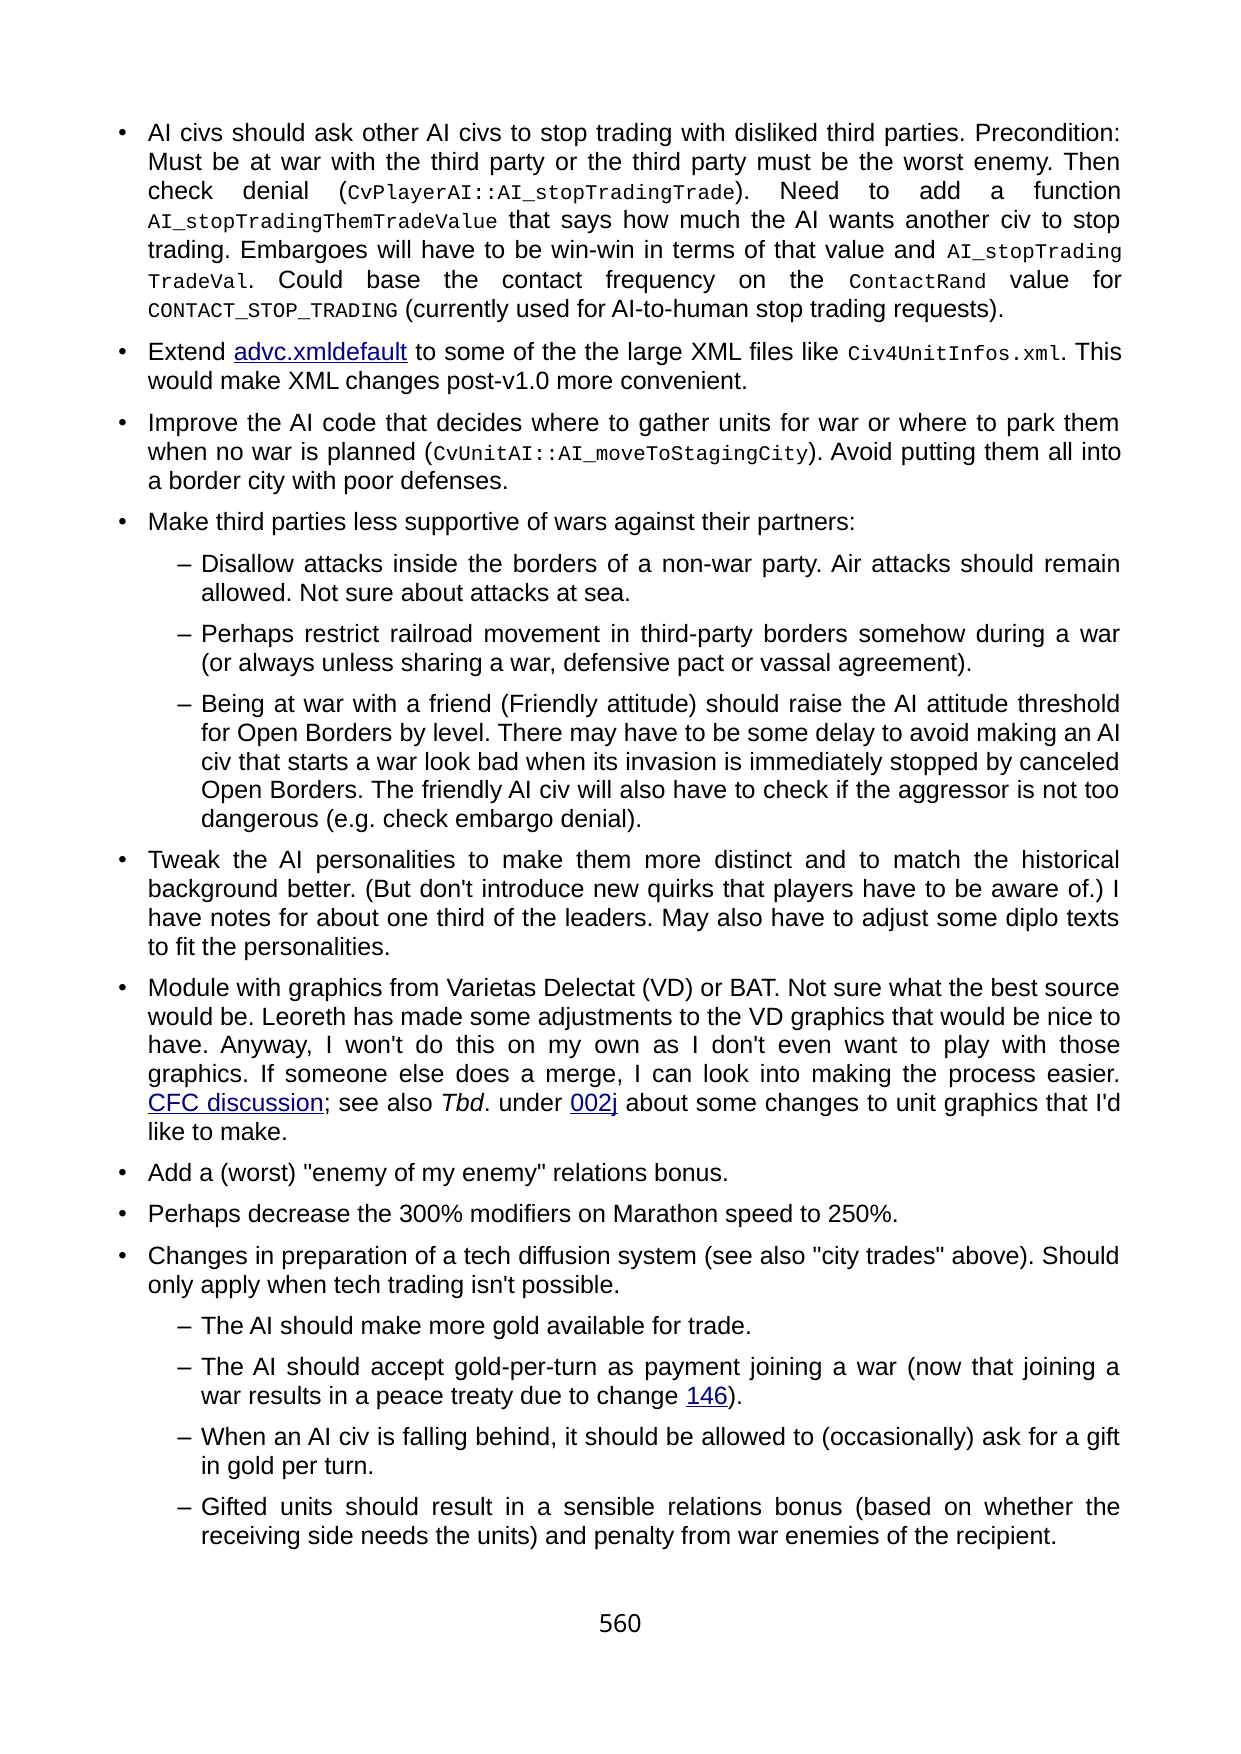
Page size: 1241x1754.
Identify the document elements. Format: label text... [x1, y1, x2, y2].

list Changes in preparation of a tech diffusion system (see also "city trades" above). Should only apply when tech trading isn't possible. [118, 1241, 1122, 1298]
list Tweak the AI personalities to make them more distinct and to match the historical background better. (But don't introduce new quirks that players have to be aware of.) I have notes for about one third of the leaders. May also have to adjust some diplo texts to fit the personalities. [118, 845, 1122, 960]
list AI civs should ask other AI civs to stop trading with disliked third parties. Precondition: Must be at war with the third party or the third party must be the worst enemy. Then check denial (CvPlayerAI::AI_stopTradingTrade). Need to add a function AI_stopTradingThemTradeValue that says how much the AI wants another civ to stop trading. Embargoes will have to be win-win in terms of that value and AI_stopTrading TradeVal. Could base the contact frequency on the ContactRand value for CONTACT_STOP_TRADING (currently used for AI-to-human stop trading requests). [118, 118, 1122, 324]
list The AI should make more gold available for trade. [177, 1311, 1122, 1340]
list Disallow attacks inside the borders of a non-war party. Air attacks should remain allowed. Not sure about attacks at sea. [177, 549, 1122, 606]
list Being at war with a friend (Friendly attitude) should raise the AI attitude threshold for Open Borders by level. There may have to be some delay to avoid making an AI civ that starts a war look bad when its invasion is immediately stopped by canceled Open Borders. The friendly AI civ will also have to check if the aggressor is not too dangerous (e.g. check embargo denial). [177, 689, 1122, 833]
list Gifted units should result in a sensible relations bonus (based on whether the receiving side needs the units) and penalty from war enemies of the recipient. [177, 1492, 1122, 1550]
list The AI should accept gold-per-turn as payment joining a war (now that joining a war results in a peace treaty due to change 146). [177, 1352, 1122, 1410]
list When an AI civ is falling behind, it should be allowed to (occasionally) ask for a gift in gold per turn. [177, 1422, 1122, 1480]
list Extend advc.xmldefault to some of the the large XML files like Civ4UnitInfos.xml. This would make XML changes post-v1.0 more convenient. [118, 337, 1122, 395]
list Make third parties less supportive of wars against their partners: [118, 507, 1122, 536]
list Perhaps restrict railroad movement in third-party borders somehow during a war (or always unless sharing a war, defensive pact or vassal agreement). [177, 619, 1122, 676]
list Perhaps decrease the 300% modifiers on Marathon speed to 250%. [118, 1199, 1122, 1228]
list Module with graphics from Varietas Delectat (VD) or BAT. Not sure what the best source would be. Leoreth has made some adjustments to the VD graphics that would be nice to have. Anyway, I won't do this on my own as I don't even want to play with those graphics. If someone else does a merge, I can look into making the process easier. CFC discussion; see also Tbd. under 002j about some changes to unit graphics that I'd like to make. [118, 973, 1122, 1146]
list Improve the AI code that decides where to gather units for war or where to park them when no war is planned (CvUnitAI::AI_moveToStagingCity). Avoid putting them all into a border city with poor defenses. [118, 408, 1122, 495]
list Add a (worst) "enemy of my enemy" relations bonus. [118, 1158, 1122, 1187]
